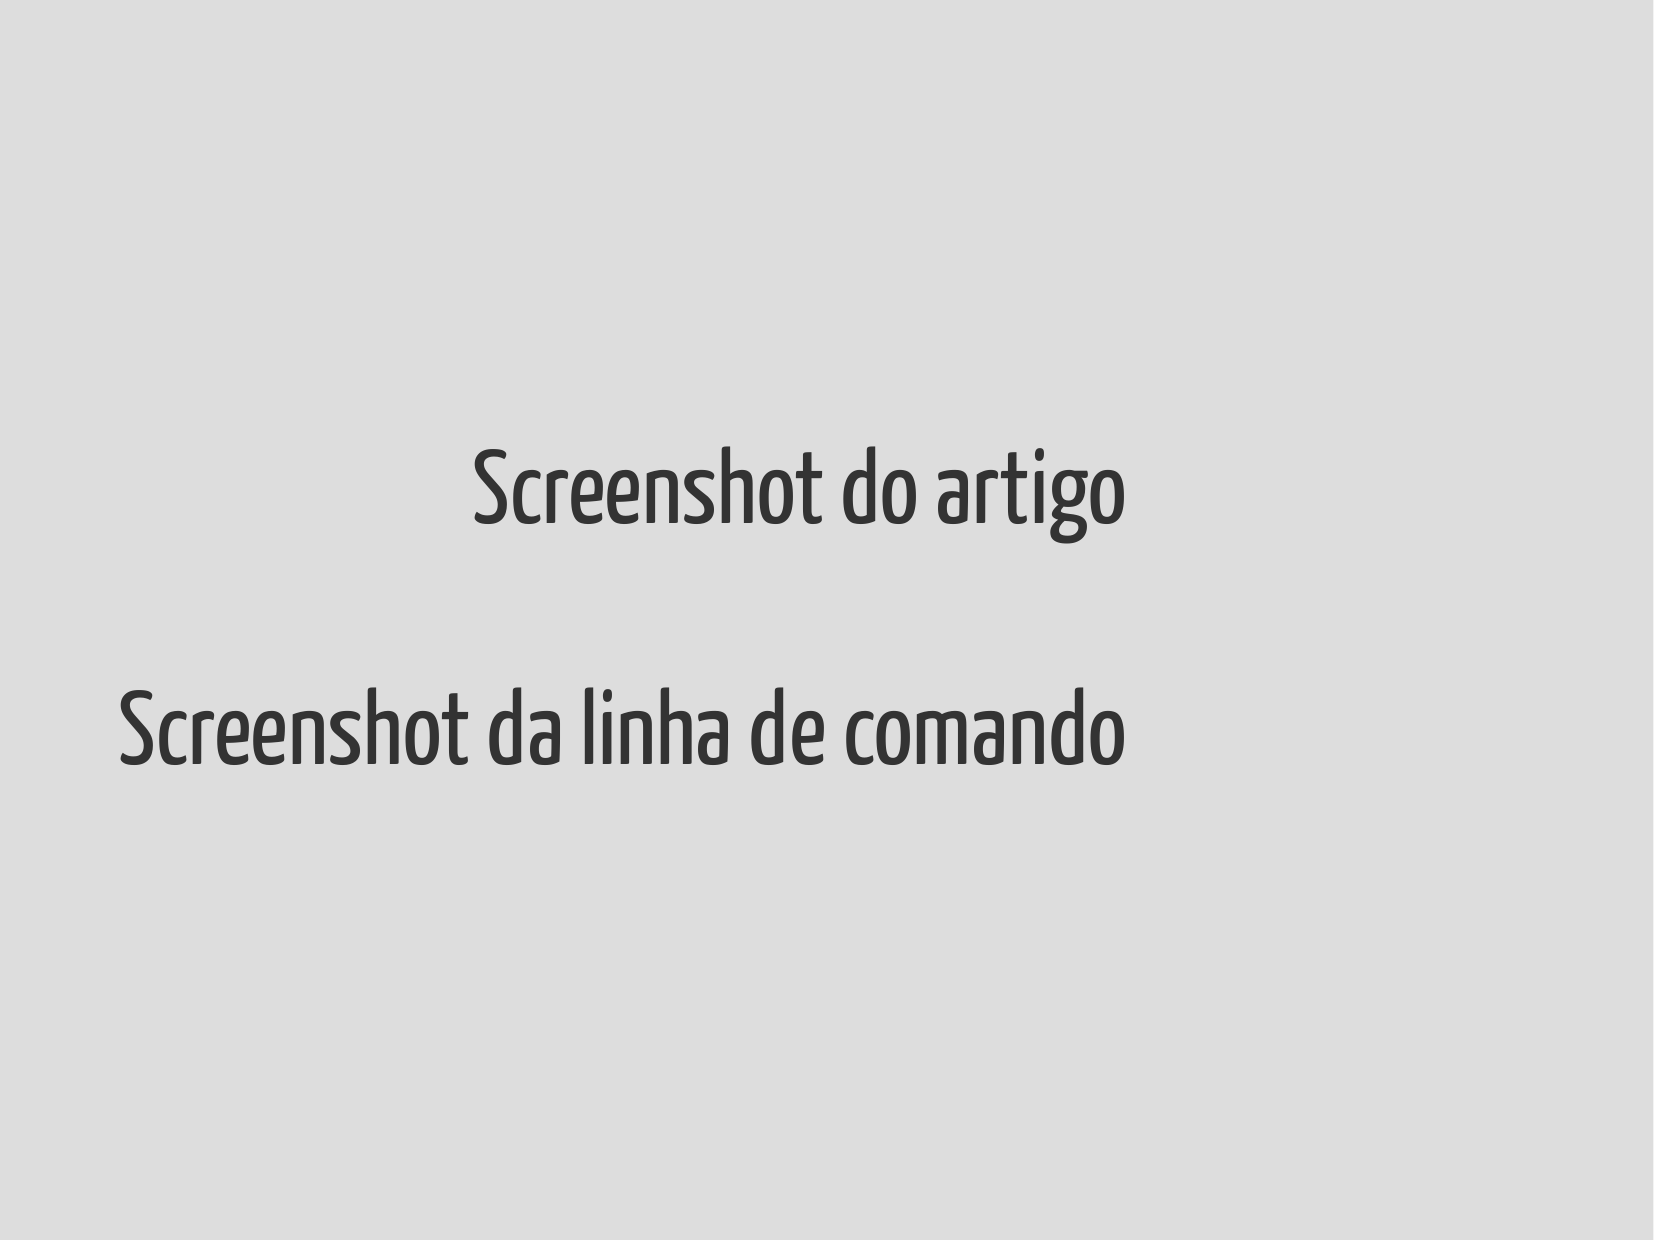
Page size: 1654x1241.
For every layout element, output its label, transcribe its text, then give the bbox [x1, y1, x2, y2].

text_box Screenshot do artigo Screenshot da linha de comando [104, 416, 1249, 834]
